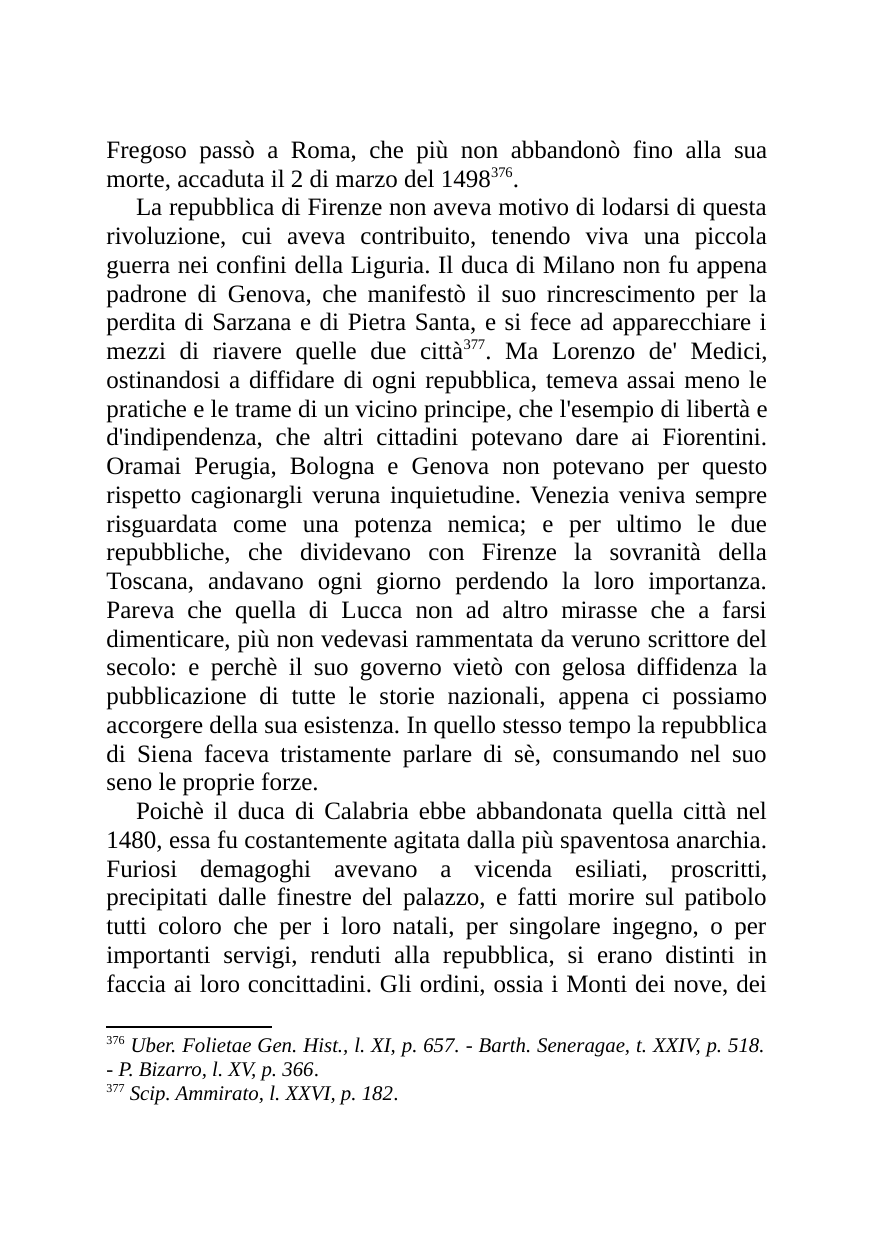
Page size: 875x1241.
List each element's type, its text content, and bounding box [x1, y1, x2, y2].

text Uber. Folietae Gen. Hist., l. XI, p. 657. - Barth. Seneragae, t. XXIV, p. 518. - P. Bizarro, l. XV, p. 366. [106, 1033, 768, 1081]
text Poichè il duca di Calabria ebbe abbandonata quella città nel 1480, essa fu costantemente agitata dalla più spaventosa anarchia. Furiosi demagoghi avevano a vicenda esiliati, proscritti, precipitati dalle finestre del palazzo, e fatti morire sul patibolo tutti coloro che per i loro natali, per singolare ingegno, o per importanti servigi, renduti alla repubblica, si erano distinti in faccia ai loro concittadini. Gli ordini, ossia i Monti dei nove, dei [106, 796, 768, 997]
text Fregoso passò a Roma, che più non abbandonò fino alla sua morte, accaduta il 2 di marzo del 1498. [106, 135, 768, 192]
text La repubblica di Firenze non aveva motivo di lodarsi di questa rivoluzione, cui aveva contribuito, tenendo viva una piccola guerra nei confini della Liguria. Il duca di Milano non fu appena padrone di Genova, che manifestò il suo rincrescimento per la perdita di Sarzana e di Pietra Santa, e si fece ad apparecchiare i mezzi di riavere quelle due città. Ma Lorenzo de' Medici, ostinandosi a diffidare di ogni repubblica, temeva assai meno le pratiche e le trame di un vicino principe, che l'esempio di libertà e d'indipendenza, che altri cittadini potevano dare ai Fiorentini. Oramai Perugia, Bologna e Genova non potevano per questo rispetto cagionargli veruna inquietudine. Venezia veniva sempre risguardata come una potenza nemica; e per ultimo le due repubbliche, che dividevano con Firenze la sovranità della Toscana, andavano ogni giorno perdendo la loro importanza. Pareva che quella di Lucca non ad altro mirasse che a farsi dimenticare, più non vedevasi rammentata da veruno scrittore del secolo: e perchè il suo governo vietò con gelosa diffidenza la pubblicazione di tutte le storie nazionali, appena ci possiamo accorgere della sua esistenza. In quello stesso tempo la repubblica di Siena faceva tristamente parlare di sè, consumando nel suo seno le proprie forze. [106, 192, 768, 796]
text Scip. Ammirato, l. XXVI, p. 182. [106, 1081, 768, 1105]
